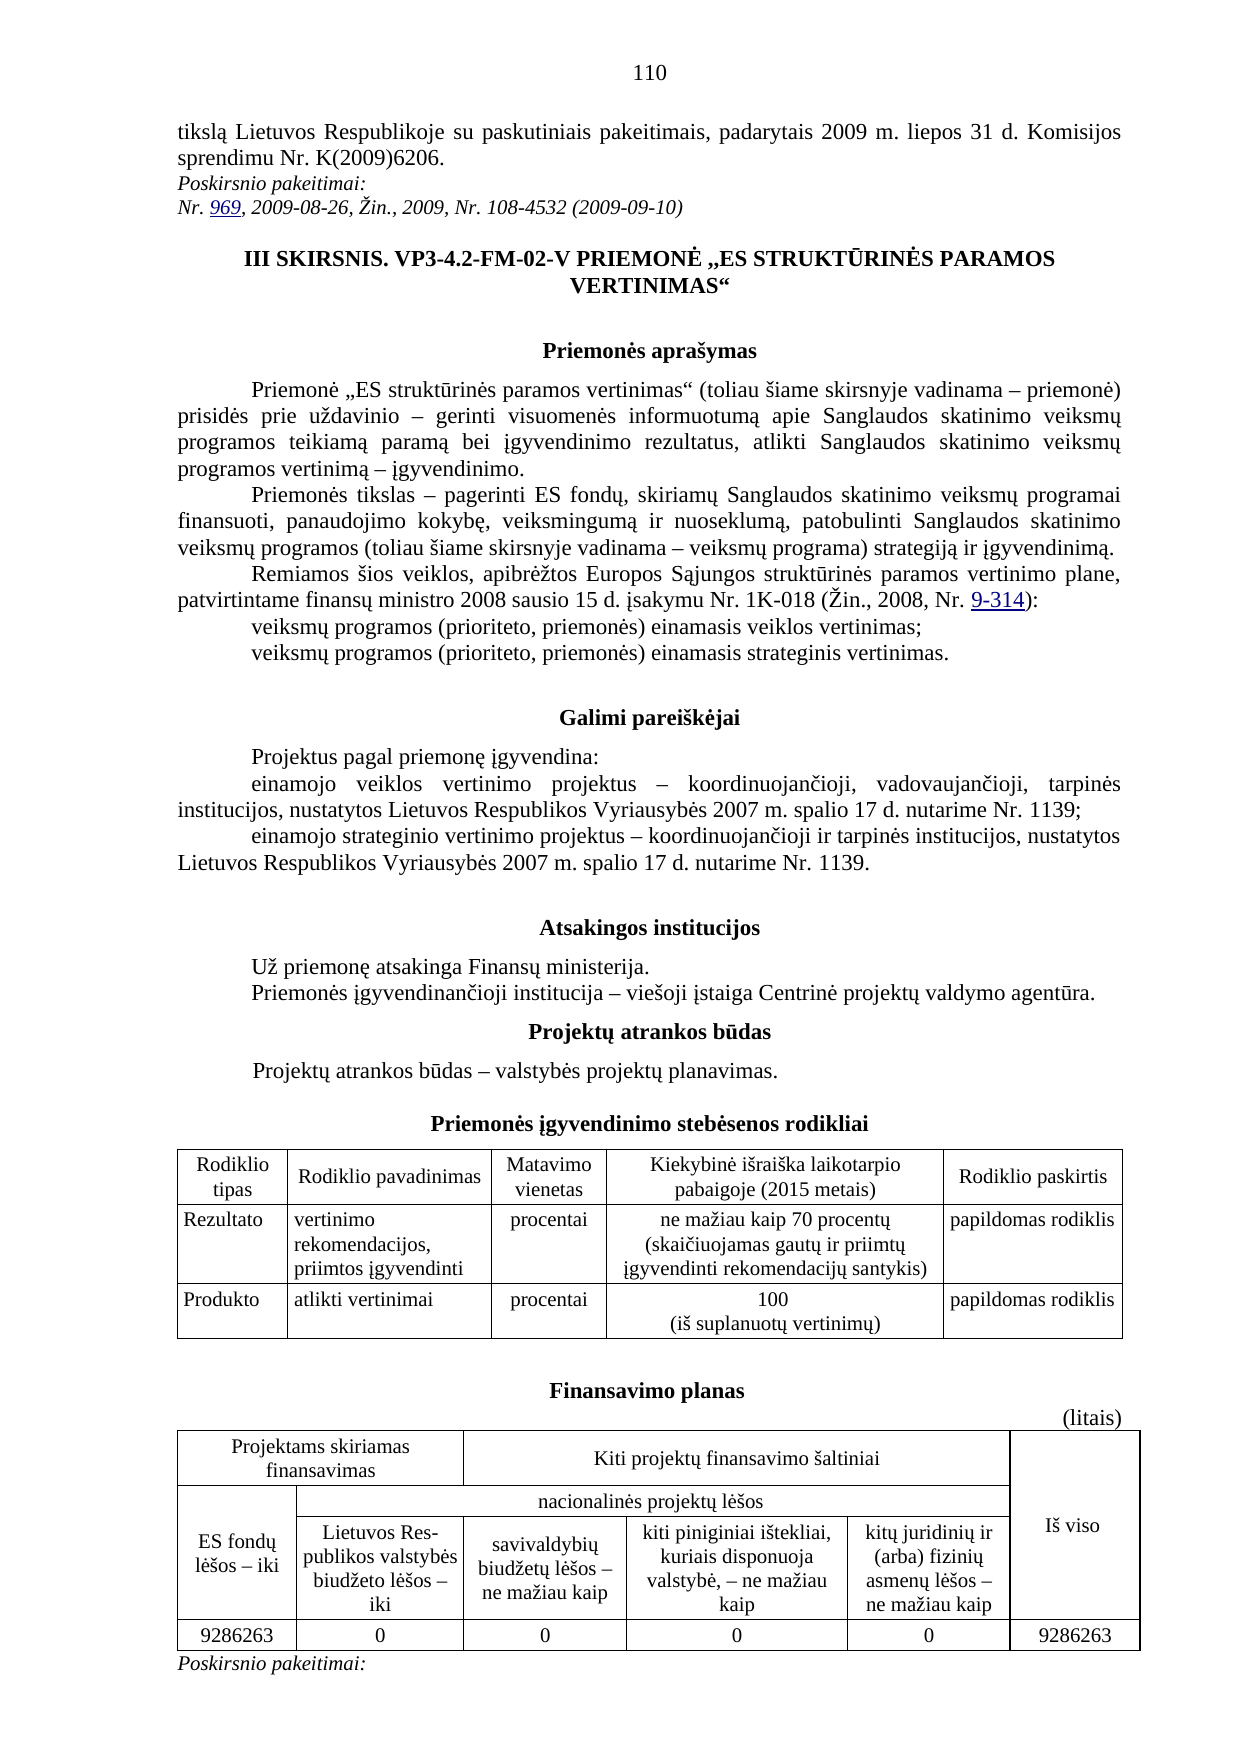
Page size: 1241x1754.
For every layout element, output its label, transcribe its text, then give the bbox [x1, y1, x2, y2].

table_cell 0 [627, 1620, 847, 1650]
table_cell Lietuvos Res­publikos valsty­bės biudžeto lėšos – iki [297, 1517, 463, 1619]
table_cell ES fondų lėšos – iki [178, 1486, 296, 1619]
text (litais) [177, 1404, 1122, 1430]
text Finansavimo planas [177, 1377, 1122, 1404]
text Poskirsnio pakeitimai: [177, 1651, 1122, 1675]
text Poskirsnio pakeitimai: [177, 171, 1122, 195]
text Priemonės įgyvendinančioji institucija – viešoji įstaiga Centrinė projektų valdymo agentūra. [177, 979, 1122, 1006]
text Galimi pareiškėjai [177, 704, 1122, 731]
table_header Iš viso [1011, 1431, 1139, 1619]
table_cell 9286263 [178, 1620, 296, 1650]
table_cell 100 (iš suplanuotų vertinimų) [607, 1284, 943, 1337]
table_cell procentai [492, 1205, 606, 1282]
text Priemonės įgyvendinimo stebėsenos rodikliai [177, 1109, 1122, 1136]
table_cell 9286263 [1011, 1620, 1139, 1650]
table_header Rodiklio tipas [178, 1150, 287, 1203]
text Priemonė „ES struktūrinės paramos vertinimas“ (toliau šiame skirsnyje vadinama – priemonė) prisidės prie uždavinio – gerinti visuomenės informuotumą apie Sanglaudos skatinimo veiksmų programos teikiamą paramą bei įgyvendinimo rezultatus, atlikti Sanglaudos skatinimo veiksmų programos vertinimą – įgyvendinimo. [177, 376, 1122, 481]
table_cell procentai [492, 1284, 606, 1337]
table_cell 0 [297, 1620, 463, 1650]
text Priemonės tikslas – pagerinti ES fondų, skiriamų Sanglaudos skatinimo veiksmų programai finansuoti, panaudojimo kokybę, veiksmingumą ir nuoseklumą, patobulinti Sanglaudos skatinimo veiksmų programos (toliau šiame skirsnyje vadinama – veiksmų programa) strategiją ir įgyvendinimą. [177, 481, 1122, 560]
table_cell Rezultato [178, 1205, 287, 1282]
text III SKIRSNIS. VP3-4.2-FM-02-V PRIEMONĖ ,,ES struktūrinės PARAMOS vertinimas“ [177, 245, 1122, 298]
table_header Matavimo vienetas [492, 1150, 606, 1203]
table_cell nacionalinės projektų lėšos [297, 1486, 1009, 1516]
table_cell papildomas rodiklis [944, 1284, 1122, 1337]
table_header Rodiklio paskirtis [944, 1150, 1122, 1203]
table_header Rodiklio pavadinimas [288, 1150, 491, 1203]
table_header Kiekybinė išraiška laikotarpio pabaigoje (2015 metais) [607, 1150, 943, 1203]
text einamojo strateginio vertinimo projektus – koordinuojančioji ir tarpinės institucijos, nustatytos Lietuvos Respublikos Vyriausybės 2007 m. spalio 17 d. nutarime Nr. 1139. [177, 822, 1122, 875]
text Projektų atrankos būdas [177, 1018, 1122, 1044]
text Nr. 969, 2009-08-26, Žin., 2009, Nr. 108-4532 (2009-09-10) [177, 195, 1122, 219]
table_header Kiti projektų finansavimo šaltiniai [464, 1431, 1009, 1485]
table_cell 0 [464, 1620, 626, 1650]
table_cell kiti piniginiai ištekliai, kuriais disponuoja valstybė, – ne mažiau kaip [627, 1517, 847, 1619]
text tikslą Lietuvos Respublikoje su paskutiniais pakeitimais, padarytais 2009 m. liepos 31 d. Komisijos sprendimu Nr. K(2009)6206. [177, 118, 1122, 171]
text Projektų atrankos būdas – valstybės projektų planavimas. [177, 1057, 1122, 1083]
text Atsakingos institucijos [177, 914, 1122, 940]
table_cell Produkto [178, 1284, 287, 1337]
table_cell atlikti vertinimai [288, 1284, 491, 1337]
table_cell 0 [848, 1620, 1009, 1650]
text Projektus pagal priemonę įgyvendina: [177, 743, 1122, 770]
text veiksmų programos (prioriteto, priemonės) einamasis veiklos vertinimas; [177, 613, 1122, 639]
table_cell ne mažiau kaip 70 procentų (skaičiuojamas gautų ir priimtų įgyvendinti rekomendacijų santykis) [607, 1205, 943, 1282]
text veiksmų programos (prioriteto, priemonės) einamasis strateginis vertinimas. [177, 639, 1122, 666]
text Už priemonę atsakinga Finansų ministerija. [177, 953, 1122, 979]
text Remiamos šios veiklos, apibrėžtos Europos Sąjungos struktūrinės paramos vertinimo plane, patvirtintame finansų ministro 2008 sausio 15 d. įsakymu Nr. 1K-018 (Žin., 2008, Nr. 9-314): [177, 560, 1122, 613]
text einamojo veiklos vertinimo projektus – koordinuojančioji, vadovaujančioji, tarpinės institucijos, nustatytos Lietuvos Respublikos Vyriausybės 2007 m. spalio 17 d. nutarime Nr. 1139; [177, 770, 1122, 822]
table_cell papildomas rodiklis [944, 1205, 1122, 1282]
table_cell vertinimo rekomendacijos, priimtos įgyvendinti [288, 1205, 491, 1282]
table_cell kitų juridinių ir (arba) fizinių asmenų lėšos – ne mažiau kaip [848, 1517, 1009, 1619]
table_cell savivaldybių biudžetų lėšos – ne mažiau kaip [464, 1517, 626, 1619]
table_header Projektams skiriamas finansavimas [178, 1431, 463, 1485]
text Priemonės aprašymas [177, 337, 1122, 363]
